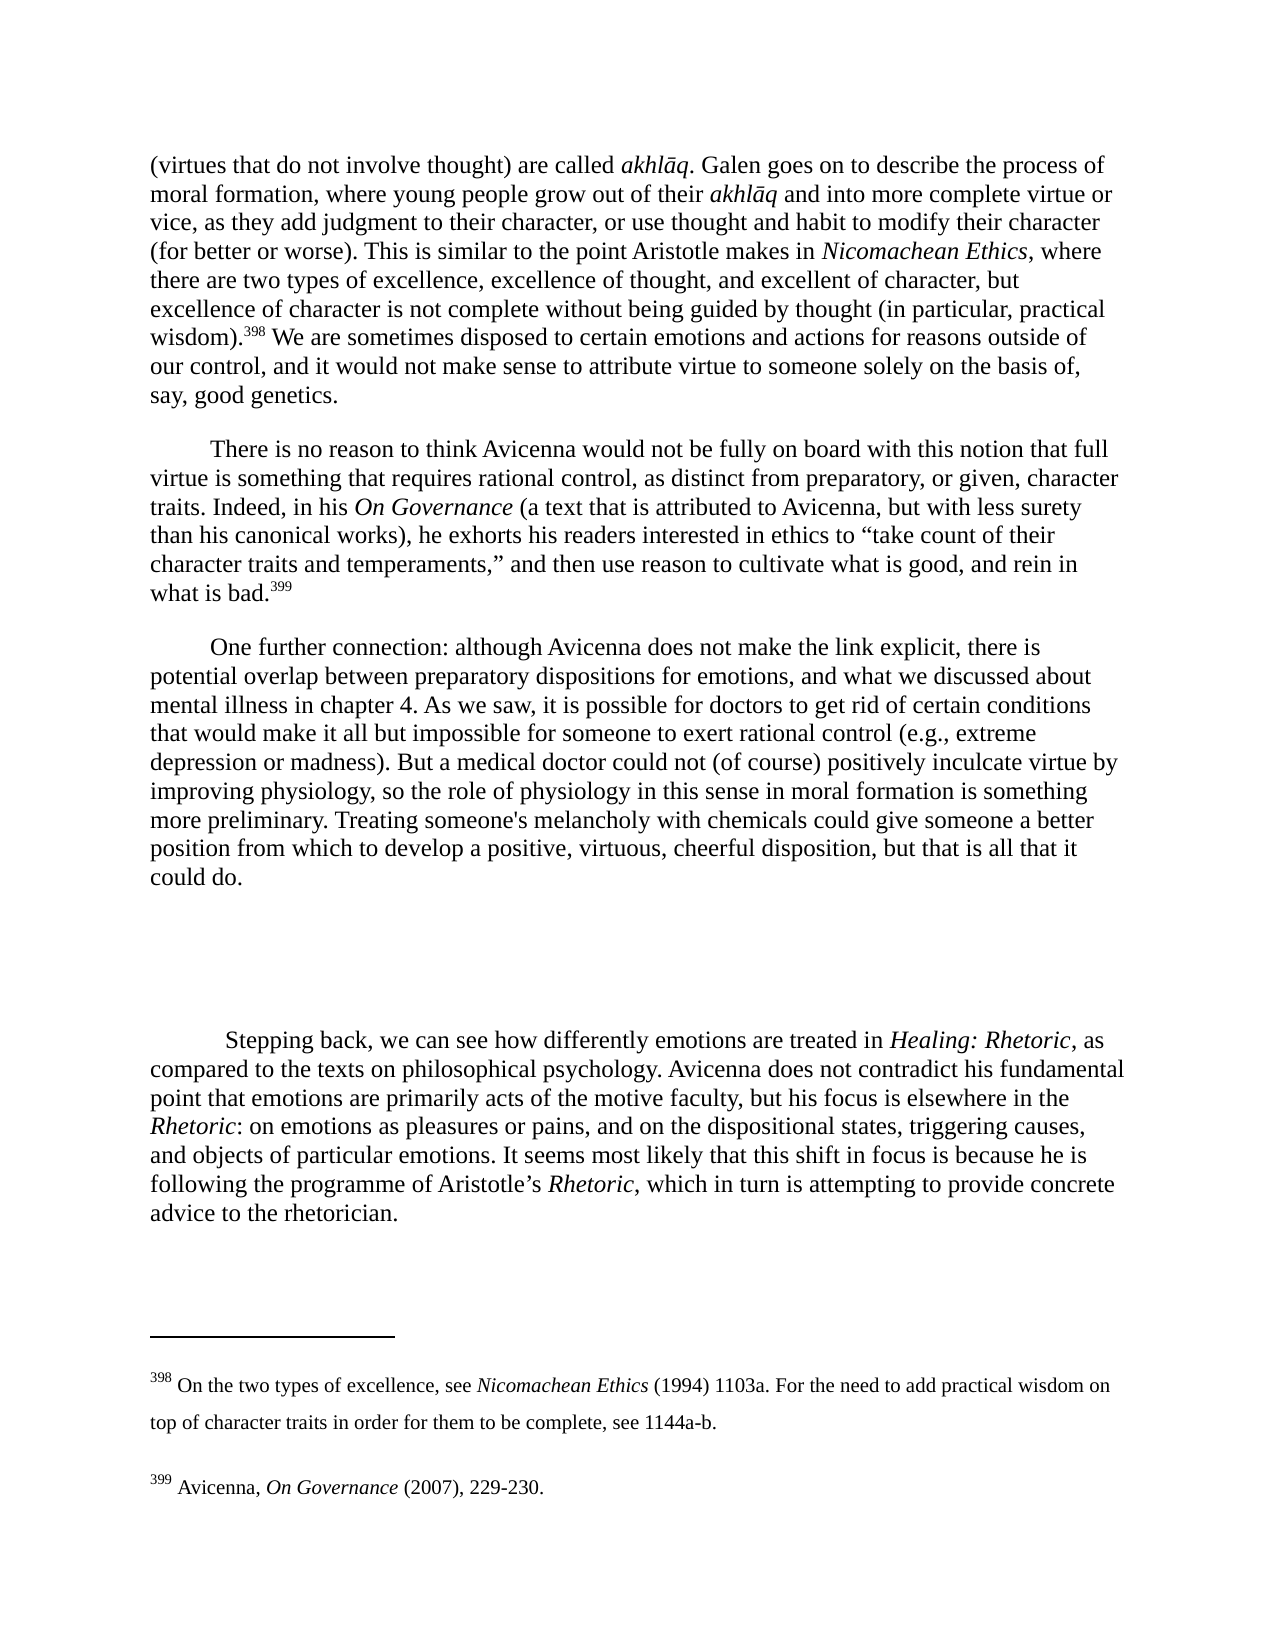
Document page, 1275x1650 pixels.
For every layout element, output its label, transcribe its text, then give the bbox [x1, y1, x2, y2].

text (virtues that do not involve thought) are called akhlāq. Galen goes on to describe the process of moral formation, where young people grow out of their akhlāq and into more complete virtue or vice, as they add judgment to their character, or use thought and habit to modify their character (for better or worse). This is similar to the point Aristotle makes in Nicomachean Ethics, where there are two types of excellence, excellence of thought, and excellent of character, but excellence of character is not complete without being guided by thought (in particular, practical wisdom). We are sometimes disposed to certain emotions and actions for reasons outside of our control, and it would not make sense to attribute virtue to someone solely on the basis of, say, good genetics. [150, 150, 1125, 409]
text Avicenna, On Governance (2007), 229-230. [150, 1471, 1125, 1500]
text There is no reason to think Avicenna would not be fully on board with this notion that full virtue is something that requires rational control, as distinct from preparatory, or given, character traits. Indeed, in his On Governance (a text that is attributed to Avicenna, but with less surety than his canonical works), he exhorts his readers interested in ethics to “take count of their character traits and temperaments,” and then use reason to cultivate what is good, and rein in what is bad. [150, 434, 1125, 607]
text Stepping back, we can see how differently emotions are treated in Healing: Rhetoric, as compared to the texts on philosophical psychology. Avicenna does not contradict his fundamental point that emotions are primarily acts of the motive faculty, but his focus is elsewhere in the Rhetoric: on emotions as pleasures or pains, and on the dispositional states, triggering causes, and objects of particular emotions. It seems most likely that this shift in focus is because he is following the programme of Aristotle’s Rhetoric, which in turn is attempting to provide concrete advice to the rhetorician. [150, 1025, 1125, 1226]
text On the two types of excellence, see Nicomachean Ethics (1994) 1103a. For the need to add practical wisdom on top of character traits in order for them to be complete, see 1144a-b. [150, 1369, 1125, 1434]
text One further connection: although Avicenna does not make the link explicit, there is potential overlap between preparatory dispositions for emotions, and what we discussed about mental illness in chapter 4. As we saw, it is possible for doctors to get rid of certain conditions that would make it all but impossible for someone to exert rational control (e.g., extreme depression or madness). But a medical doctor could not (of course) positively inculcate virtue by improving physiology, so the role of physiology in this sense in moral formation is something more preliminary. Treating someone's melancholy with chemicals could give someone a better position from which to develop a positive, virtuous, cheerful disposition, but that is all that it could do. [150, 632, 1125, 891]
